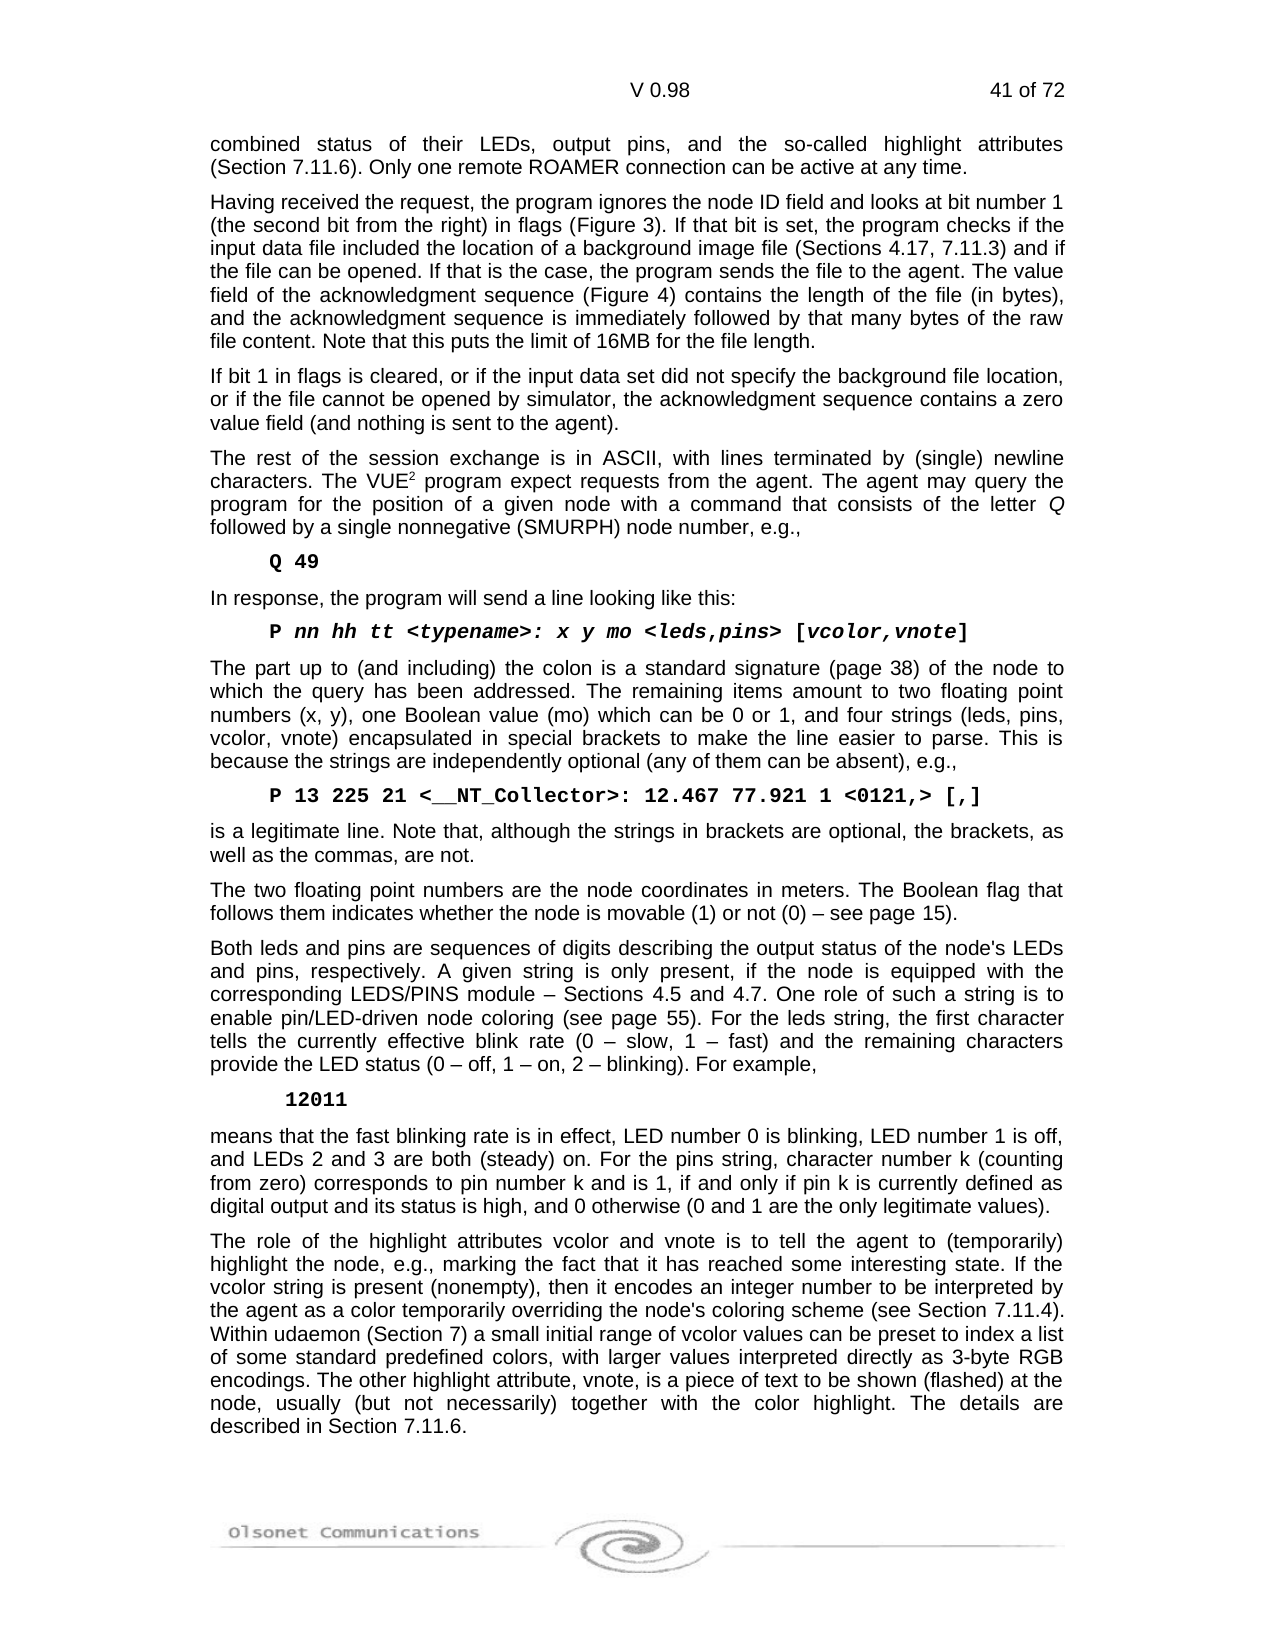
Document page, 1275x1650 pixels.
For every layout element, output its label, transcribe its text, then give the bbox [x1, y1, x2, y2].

text Both leds and pins are sequences of digits describing the output status of the node's LEDs and pins, respectively. A given string is only present, if the node is equipped with the corresponding LEDS/PINS module – Sections 4.5 and 4.7. One role of such a string is to enable pin/LED-driven node coloring (see page 57). For the leds string, the first character tells the currently effective blink rate (0 – slow, 1 – fast) and the remaining characters provide the LED status (0 – off, 1 – on, 2 – blinking). For example, [210, 937, 1065, 1076]
text combined status of their LEDs, output pins, and the so-called highlight attributes (Section 7.11.6). Only one remote ROAMER connection can be active at any time. [210, 132, 1065, 179]
text Q 49 [269, 551, 1065, 574]
text Having received the request, the program ignores the node ID field and looks at bit number 1 (the second bit from the right) in flags (Figure 3). If that bit is set, the program checks if the input data file included the location of a background image file (Sections 4.17, 7.11.3) and if the file can be opened. If that is the case, the program sends the file to the agent. The value field of the acknowledgment sequence (Figure 4) contains the length of the file (in bytes), and the acknowledgment sequence is immediately followed by that many bytes of the raw file content. Note that this puts the limit of 16MB for the file length. [210, 190, 1065, 353]
text The part up to (and including) the colon is a standard signature (page 39) of the node to which the query has been addressed. The remaining items amount to two floating point numbers (x, y), one Boolean value (mo) which can be 0 or 1, and four strings (leds, pins, vcolor, vnote) encapsulated in special brackets to make the line easier to parse. This is because the strings are independently optional (any of them can be absent), e.g., [210, 657, 1065, 773]
text is a legitimate line. Note that, although the strings in brackets are optional, the brackets, as well as the commas, are not. [210, 820, 1065, 867]
text P nn hh tt <typename>: x y mo <leds,pins> [vcolor,vnote] [269, 621, 1065, 645]
text The two floating point numbers are the node coordinates in meters. The Boolean flag that follows them indicates whether the node is movable (1) or not (0) – see page 15). [210, 878, 1065, 925]
text P 13 225 21 <__NT_Collector>: 12.467 77.921 1 <0121,> [,] [269, 785, 1065, 808]
picture [210, 1504, 1065, 1596]
text means that the fast blinking rate is in effect, LED number 0 is blinking, LED number 1 is off, and LEDs 2 and 3 are both (steady) on. For the pins string, character number k (counting from zero) corresponds to pin number k and is 1, if and only if pin k is currently defined as digital output and its status is high, and 0 otherwise (0 and 1 are the only legitimate values). [210, 1124, 1065, 1217]
text If bit 1 in flags is cleared, or if the input data set did not specify the background file location, or if the file cannot be opened by simulator, the acknowledgment sequence contains a zero value field (and nothing is sent to the agent). [210, 365, 1065, 434]
text 12011 [210, 1088, 1065, 1113]
text The rest of the session exchange is in ASCII, with lines terminated by (single) newline characters. The VUE2 program expect requests from the agent. The agent may query the program for the position of a given node with a command that consists of the letter Q followed by a single nonnegative (SMURPH) node number, e.g., [210, 446, 1065, 539]
text The role of the highlight attributes vcolor and vnote is to tell the agent to (temporarily) highlight the node, e.g., marking the fact that it has reached some interesting state. If the vcolor string is present (nonempty), then it encodes an integer number to be interpreted by the agent as a color temporarily overriding the node's coloring scheme (see Section 7.11.4). Within udaemon (Section 7) a small initial range of vcolor values can be preset to index a list of some standard predefined colors, with larger values interpreted directly as 3-byte RGB encodings. The other highlight attribute, vnote, is a piece of text to be shown (flashed) at the node, usually (but not necessarily) together with the color highlight. The details are described in Section 7.11.6. [210, 1229, 1065, 1438]
text In response, the program will send a line looking like this: [210, 586, 1065, 609]
